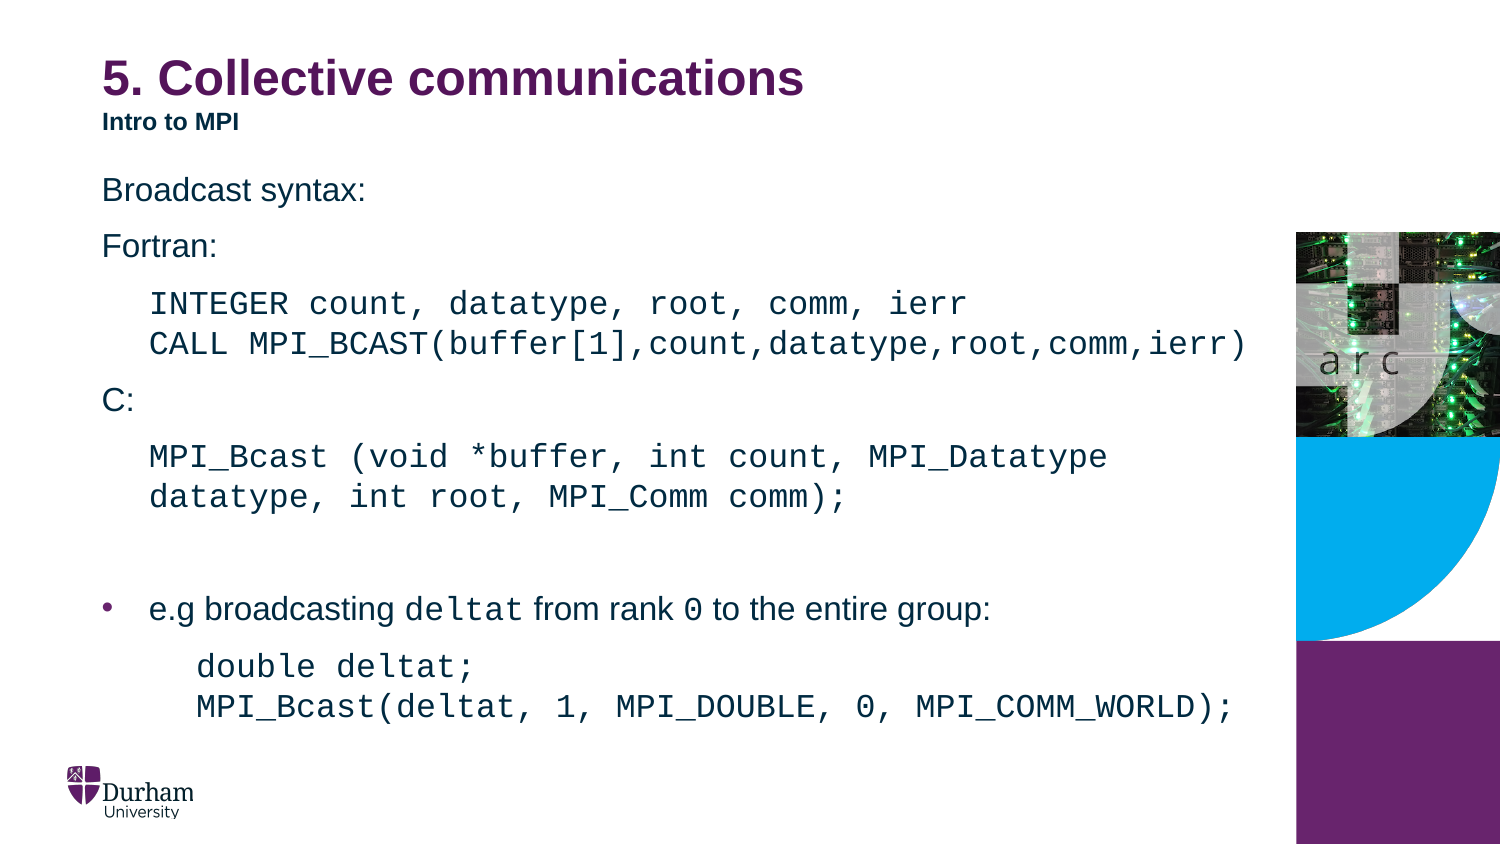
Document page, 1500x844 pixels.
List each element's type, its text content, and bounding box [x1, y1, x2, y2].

picture [67, 766, 193, 819]
picture [1296, 232, 1500, 436]
list Broadcast syntax: Fortran: INTEGER count, datatype, root, comm, ierr CALL MPI_BCAST(buffer[1],count,datatype,root,comm,ierr) C: MPI_Bcast (void *buffer, int count, MPI_Datatype datatype, int root, MPI_Comm comm); e.g broadcasting deltat from rank 0 to the entire group: double deltat; MPI_Bcast(deltat, 1, MPI_DOUBLE, 0, MPI_COMM_WORLD); [101, 168, 1285, 754]
text_box [1296, 640, 1500, 844]
title 5. Collective communications Intro to MPI [101, 45, 1399, 187]
picture [1332, 467, 1500, 640]
